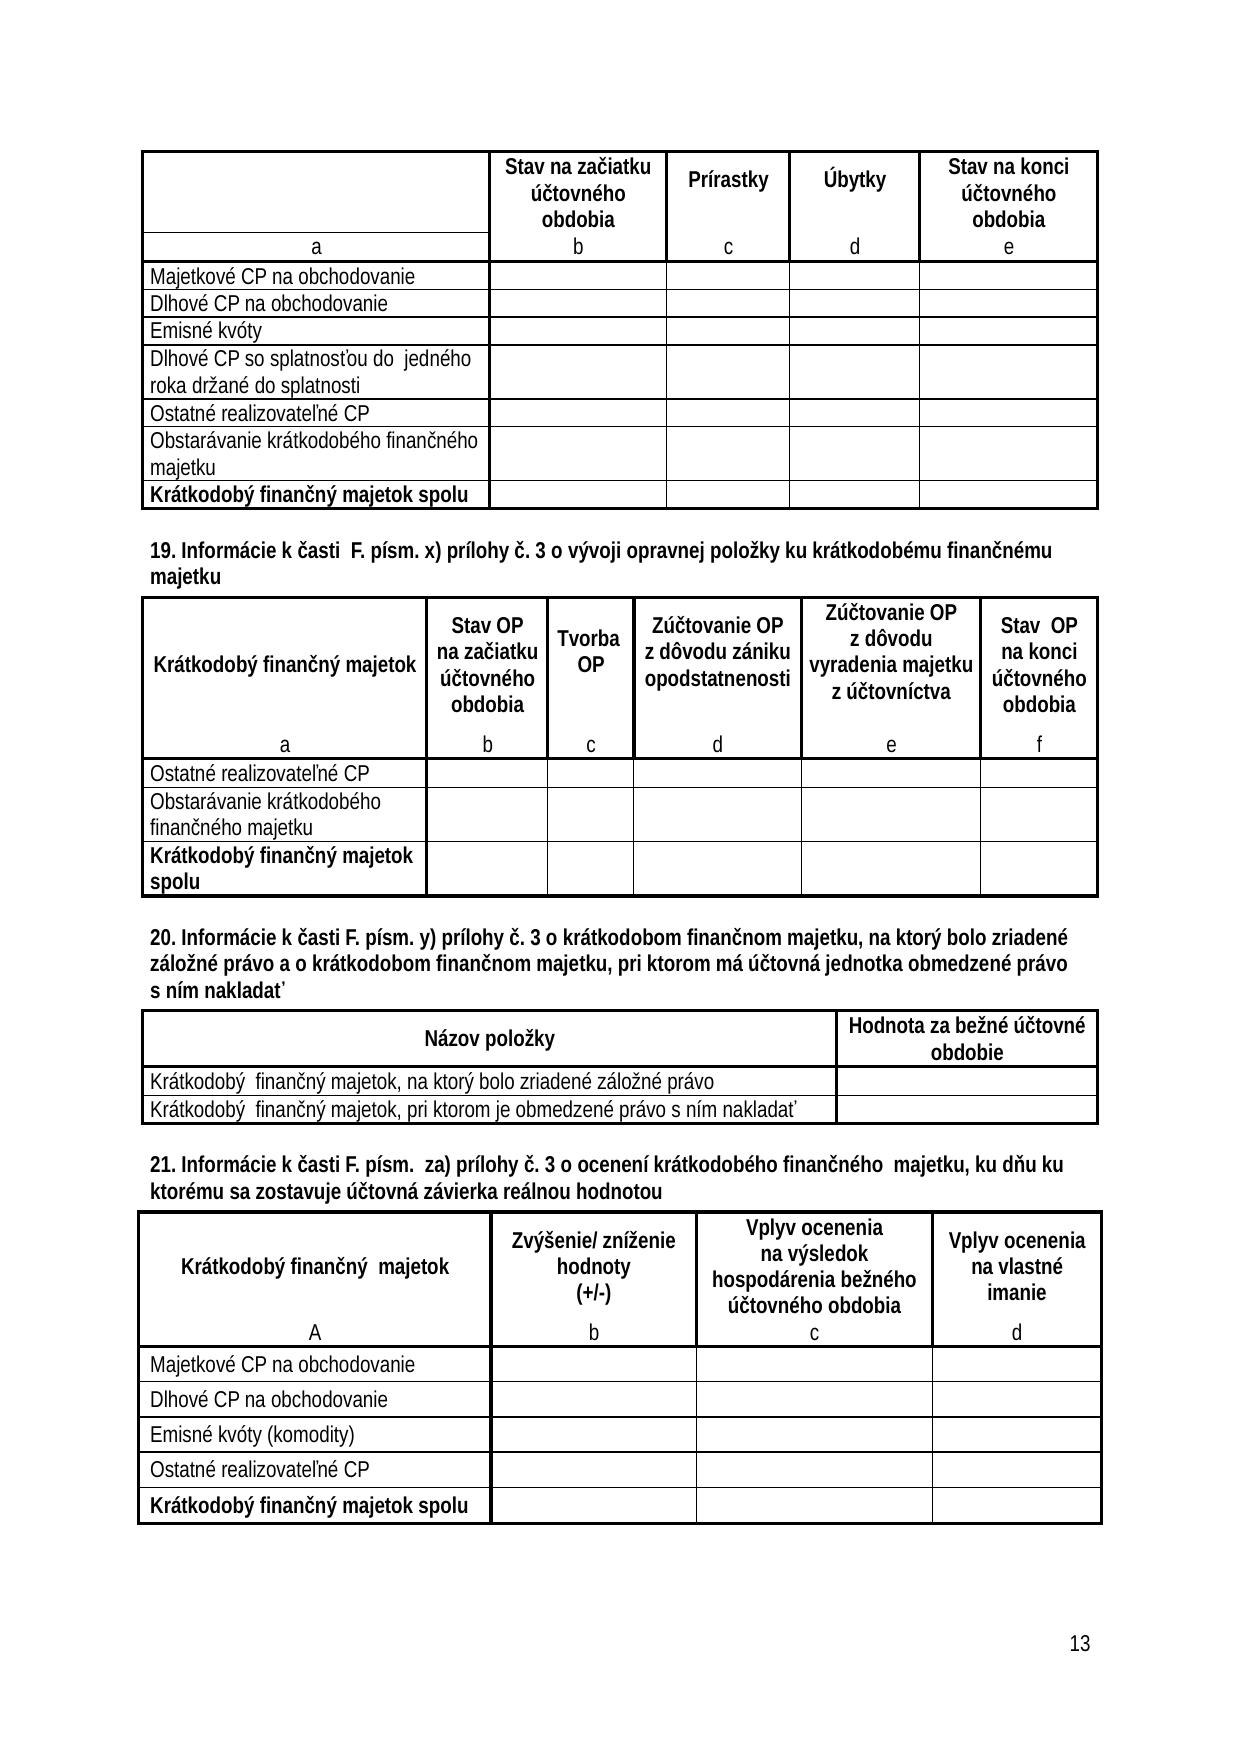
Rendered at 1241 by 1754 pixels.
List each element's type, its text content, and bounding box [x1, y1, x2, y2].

table_cell [491, 400, 666, 426]
table_cell [933, 1348, 1100, 1381]
table_header Tvorba OP [549, 599, 632, 731]
table_cell A [140, 1319, 489, 1345]
table_cell [933, 1453, 1100, 1487]
table_cell Emisné kvóty (komodity) [140, 1418, 489, 1451]
table_cell [491, 318, 666, 344]
table_cell [802, 842, 980, 894]
table_cell Krátkodobý finančný majetok spolu [144, 842, 425, 894]
table_cell [790, 318, 919, 344]
table_cell [428, 842, 547, 894]
table_cell Dlhové CP so splatnosťou do jedného roka držané do splatnosti [144, 346, 488, 398]
table_cell Ostatné realizovateľné CP [144, 400, 488, 426]
table_cell [920, 290, 1096, 316]
table_cell Ostatné realizovateľné CP [144, 760, 425, 786]
table_cell c [668, 232, 788, 259]
table_cell a [144, 731, 425, 757]
table_cell d [791, 232, 918, 259]
table_cell d [636, 731, 800, 757]
table_cell [667, 290, 789, 316]
table_cell [920, 318, 1096, 344]
table_cell [981, 760, 1096, 786]
table_header Zvýšenie/ zníženie hodnoty (+/-) [493, 1214, 695, 1319]
table_cell [697, 1453, 932, 1487]
table_cell [697, 1382, 932, 1416]
table_cell [667, 263, 789, 289]
table_cell [920, 346, 1096, 398]
table_cell Obstarávanie krátkodobého finančného majetku [144, 788, 425, 841]
table_cell [697, 1348, 932, 1381]
table_header Hodnota za bežné účtovné obdobie [838, 1012, 1096, 1065]
table_cell [491, 290, 666, 316]
table_cell [790, 263, 919, 289]
table_cell [428, 760, 547, 786]
table_cell [790, 427, 919, 480]
table_cell [634, 788, 801, 841]
table_cell Krátkodobý finančný majetok spolu [140, 1488, 489, 1522]
table_cell [697, 1418, 932, 1451]
table_cell e [921, 232, 1096, 259]
table_cell f [982, 731, 1096, 757]
table_cell [491, 427, 666, 480]
table_cell [667, 481, 789, 507]
table_cell [667, 400, 789, 426]
table_header Zúčtovanie OP z dôvodu vyradenia majetku z účtovníctva [803, 599, 979, 731]
table_cell Stav na začiatku účtovného obdobia [491, 153, 665, 232]
table_cell Stav na konci účtovného obdobia [921, 153, 1096, 232]
table_cell [933, 1382, 1100, 1416]
table_cell [790, 346, 919, 398]
table_cell [933, 1418, 1100, 1451]
table_cell c [698, 1319, 931, 1345]
table_cell [667, 318, 789, 344]
table_cell [548, 760, 633, 786]
table_cell Krátkodobý finančný majetok spolu [144, 481, 488, 507]
table_header Zúčtovanie OP z dôvodu zániku opodstatnenosti [636, 599, 800, 731]
table_cell a [144, 233, 488, 259]
table_cell [790, 290, 919, 316]
table_cell [428, 788, 547, 841]
table_cell [491, 346, 666, 398]
table_cell [838, 1068, 1096, 1094]
table_cell b [493, 1319, 695, 1345]
table_header Názov položky [144, 1012, 835, 1065]
table_cell [920, 481, 1096, 507]
title 20. Informácie k časti F. písm. y) prílohy č. 3 o krátkodobom finančnom majetku, na ktorý bolo zriadené záložné právo a o krátkodobom finančnom majetku, pri ktorom má účtovná jednotka obmedzené právo s ním nakladať [150, 924, 1090, 1003]
table_cell [634, 842, 801, 894]
table_cell [981, 788, 1096, 841]
table_cell [493, 1348, 696, 1381]
table_header Krátkodobý finančný majetok [140, 1214, 489, 1319]
table_cell [933, 1488, 1100, 1522]
table_cell [697, 1488, 932, 1522]
table_cell [491, 481, 666, 507]
table_cell [981, 842, 1096, 894]
table_cell Obstarávanie krátkodobého finančného majetku [144, 427, 488, 480]
table_cell Majetkové CP na obchodovanie [140, 1348, 489, 1381]
table_cell Krátkodobý finančný majetok, pri ktorom je obmedzené právo s ním nakladať [144, 1096, 835, 1122]
table_cell [667, 346, 789, 398]
table_header Krátkodobý finančný majetok [144, 599, 425, 731]
table_cell b [491, 232, 665, 259]
table_cell [790, 481, 919, 507]
title 21. Informácie k časti F. písm. za) prílohy č. 3 o ocenení krátkodobého finančného majetku, ku dňu ku ktorému sa zostavuje účtovná závierka reálnou hodnotou [150, 1151, 1090, 1204]
table_cell c [549, 731, 632, 757]
table_header Vplyv ocenenia na vlastné imanie [934, 1214, 1100, 1319]
table_header Stav OP na konci účtovného obdobia [982, 599, 1096, 731]
table_header [144, 153, 488, 232]
table_cell Dlhové CP na obchodovanie [140, 1382, 489, 1416]
table_cell [920, 263, 1096, 289]
table_cell [790, 400, 919, 426]
table_cell Ostatné realizovateľné CP [140, 1453, 489, 1487]
table_cell Prírastky [668, 153, 788, 232]
table_cell [493, 1488, 696, 1522]
table_cell Majetkové CP na obchodovanie [144, 263, 488, 289]
table_cell [920, 427, 1096, 480]
title 19. Informácie k časti F. písm. x) prílohy č. 3 o vývoji opravnej položky ku krátkodobému finančnému majetku [150, 537, 1090, 589]
table_cell [634, 760, 801, 786]
table_header Stav OP na začiatku účtovného obdobia [428, 599, 546, 731]
table_cell Emisné kvóty [144, 318, 488, 344]
table_cell [802, 760, 980, 786]
table_cell Dlhové CP na obchodovanie [144, 290, 488, 316]
table_cell e [803, 731, 979, 757]
table_cell b [428, 731, 546, 757]
table_cell [493, 1418, 696, 1451]
table_cell [920, 400, 1096, 426]
table_header Vplyv ocenenia na výsledok hospodárenia bežného účtovného obdobia [698, 1214, 931, 1319]
table_cell [667, 427, 789, 480]
table_cell [838, 1096, 1096, 1122]
table_cell [548, 788, 633, 841]
table_cell [493, 1453, 696, 1487]
table_cell Krátkodobý finančný majetok, na ktorý bolo zriadené záložné právo [144, 1068, 835, 1094]
table_cell [548, 842, 633, 894]
table_cell Úbytky [791, 153, 918, 232]
table_cell [491, 263, 666, 289]
table_cell [802, 788, 980, 841]
table_cell [493, 1382, 696, 1416]
table_cell d [934, 1319, 1100, 1345]
